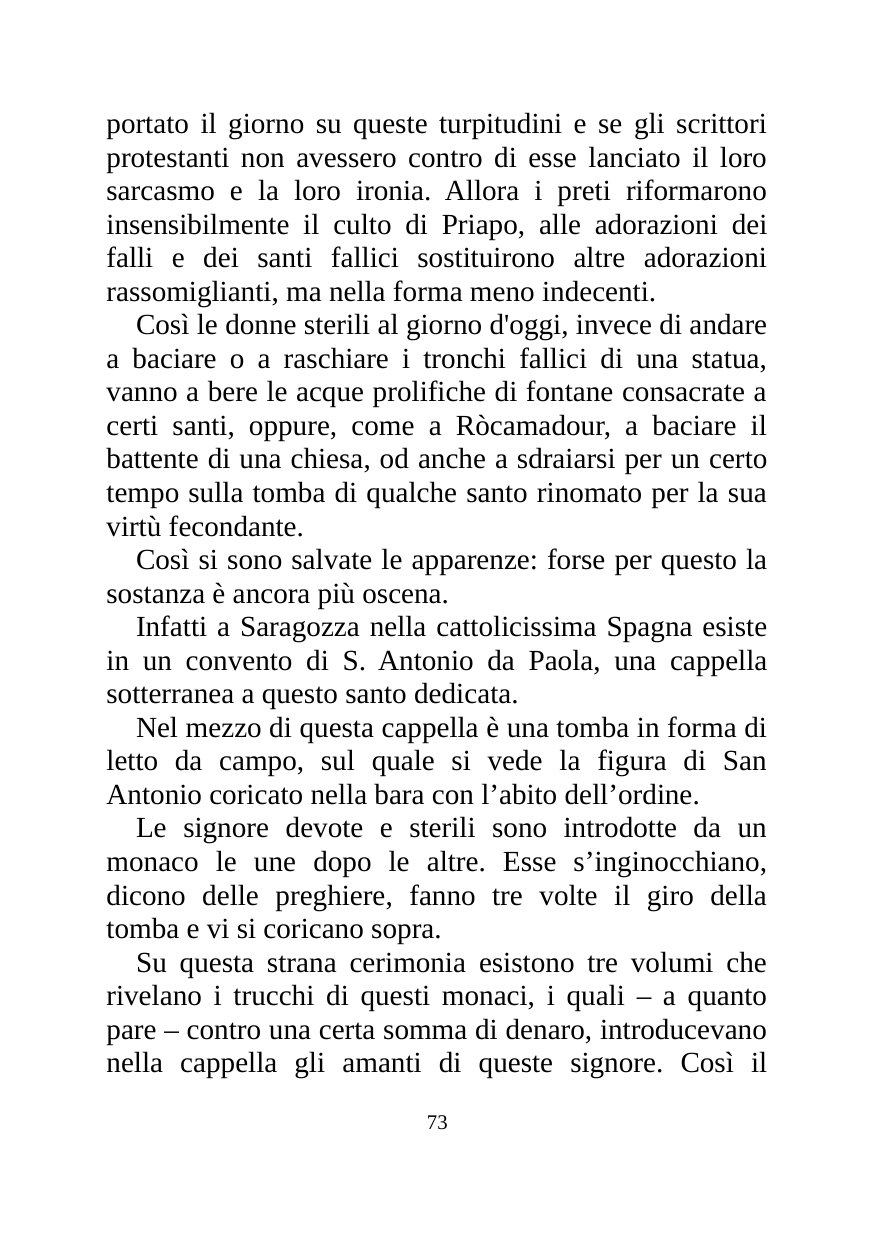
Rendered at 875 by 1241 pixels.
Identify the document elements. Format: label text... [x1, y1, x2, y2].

text Infatti a Saragozza nella cattolicissima Spagna esiste in un convento di S. Antonio da Paola, una cappella sotterranea a questo santo dedicata. [106, 609, 768, 710]
text Così si sono salvate le apparenze: forse per questo la sostanza è ancora più oscena. [106, 542, 768, 609]
text Su questa strana cerimonia esistono tre volumi che rivelano i trucchi di questi monaci, i quali – a quanto pare – contro una certa somma di denaro, introducevano nella cappella gli amanti di queste signore. Così il [106, 945, 768, 1079]
text Così le donne sterili al giorno d'oggi, invece di andare a baciare o a raschiare i tronchi fallici di una statua, vanno a bere le acque prolifiche di fontane consacrate a certi santi, oppure, come a Ròcamadour, a baciare il battente di una chiesa, od anche a sdraiarsi per un certo tempo sulla tomba di qualche santo rinomato per la sua virtù fecondante. [106, 307, 768, 542]
text Le signore devote e sterili sono introdotte da un monaco le une dopo le altre. Esse s’inginocchiano, dicono delle preghiere, fanno tre volte il giro della tomba e vi si coricano sopra. [106, 811, 768, 945]
text Nel mezzo di questa cappella è una tomba in forma di letto da campo, sul quale si vede la figura di San Antonio coricato nella bara con l’abito dell’ordine. [106, 710, 768, 811]
text portato il giorno su queste turpitudini e se gli scrittori protestanti non avessero contro di esse lanciato il loro sarcasmo e la loro ironia. Allora i preti riformarono insensibilmente il culto di Priapo, alle adorazioni dei falli e dei santi fallici sostituirono altre adorazioni rassomiglianti, ma nella forma meno indecenti. [106, 106, 768, 307]
